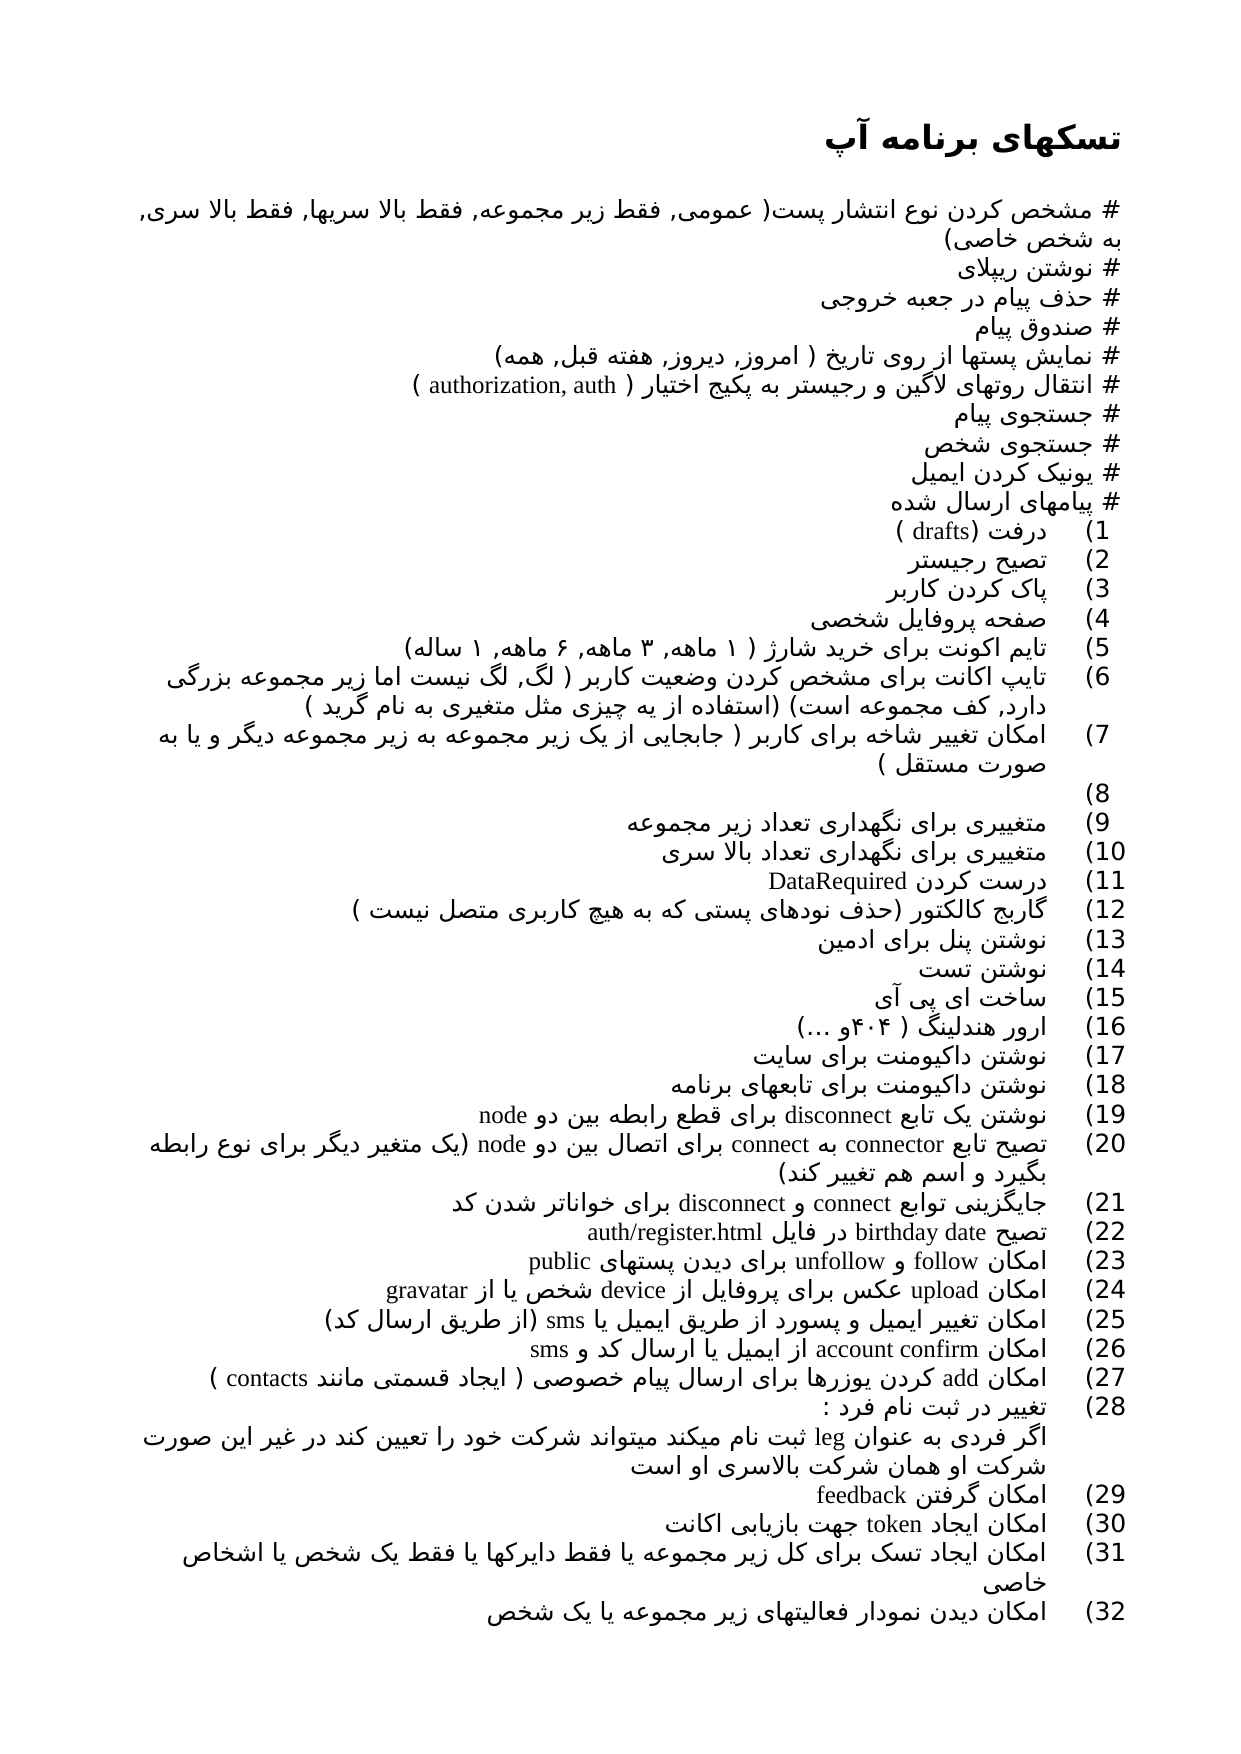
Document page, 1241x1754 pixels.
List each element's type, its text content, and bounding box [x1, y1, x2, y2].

text # انتقال روتهای لاگین و رجیستر به پکیج اختیار ( authorization, auth ) [118, 370, 1122, 399]
list درفت (drafts ) [118, 516, 1084, 546]
list امکان follow و unfollow برای دیدن پستهای public [118, 1246, 1084, 1275]
text تسکهای برنامه آپ [118, 118, 1122, 157]
list صفحه پروفایل شخصی [118, 604, 1084, 633]
list تایم اکونت برای خرید شارژ ( ۱ ماهه, ۳ ماهه, ۶ ماهه, ۱ ساله) [118, 633, 1084, 662]
text # نمایش پستها از روی تاریخ ( امروز, دیروز, هفته قبل, همه) [118, 341, 1122, 370]
list نوشتن یک تابع disconnect برای قطع رابطه بین دو node [118, 1100, 1084, 1129]
list اگر فردی به عنوان leg ثبت نام میکند میتواند شرکت خود را تعیین کند در غیر این صورت شرکت او همان شرکت بالاسری او است [118, 1422, 1084, 1480]
text # صندوق پیام [118, 312, 1122, 341]
list امکان account confirm از ایمیل یا ارسال کد و sms [118, 1334, 1084, 1363]
list تایپ اکانت برای مشخص کردن وضعیت کاربر ( لگ, لگ نیست اما زیر مجموعه بزرگی دارد, کف مجموعه است) (استفاده از یه چیزی مثل متغیری به نام گرید ) [118, 662, 1084, 721]
text # یونیک کردن ایمیل [118, 458, 1122, 487]
list تغییر در ثبت نام فرد : [118, 1392, 1084, 1422]
text # حذف پیام در جعبه خروجی [118, 283, 1122, 312]
list تصیح رجیستر [118, 546, 1084, 575]
list ارور هندلینگ ( ۴۰۴و …) [118, 1012, 1084, 1042]
list گاربج کالکتور (حذف نودهای پستی که به هیچ کاربری متصل نیست ) [118, 896, 1084, 925]
text # جستجوی شخص [118, 429, 1122, 458]
list تصیح birthday date در فایل auth/register.html [118, 1217, 1084, 1246]
text # نوشتن ریپلای [118, 254, 1122, 283]
text # پیامهای ارسال شده [118, 487, 1122, 516]
list امکان گرفتن feedback [118, 1480, 1084, 1509]
list امکان upload عکس برای پروفایل از device شخص یا از gravatar [118, 1275, 1084, 1305]
list متغییری برای نگهداری تعداد زیر مجموعه [118, 808, 1084, 837]
text # مشخص کردن نوع انتشار پست( عمومی, فقط زیر مجموعه, فقط بالا سریها, فقط بالا سری, به شخص خاصی) [118, 195, 1122, 254]
list امکان ایجاد token جهت بازیابی اکانت [118, 1509, 1084, 1539]
list نوشتن تست [118, 954, 1084, 983]
list امکان ایجاد تسک برای کل زیر مجموعه یا فقط دایرکها یا فقط یک شخص یا اشخاص خاصی [118, 1539, 1084, 1597]
list امکان تغییر شاخه برای کاربر ( جابجایی از یک زیر مجموعه به زیر مجموعه دیگر و یا به صورت مستقل ) [118, 721, 1084, 779]
list تصیح تابع connector به connect برای اتصال بین دو node (یک متغیر دیگر برای نوع رابطه بگیرد و اسم هم تغییر کند) [118, 1129, 1084, 1188]
list متغییری برای نگهداری تعداد بالا سری [118, 837, 1084, 866]
list نوشتن داکیومنت برای سایت [118, 1042, 1084, 1071]
list نوشتن داکیومنت برای تابعهای برنامه [118, 1071, 1084, 1100]
list پاک کردن کاربر [118, 575, 1084, 604]
text # جستجوی پیام [118, 399, 1122, 429]
list امکان add کردن یوزرها برای ارسال پیام خصوصی ( ایجاد قسمتی مانند contacts ) [118, 1363, 1084, 1392]
list امکان تغییر ایمیل و پسورد از طریق ایمیل یا sms (از طریق ارسال کد) [118, 1305, 1084, 1334]
list درست کردن DataRequired [118, 866, 1084, 896]
list جایگزینی توابع connect و disconnect برای خواناتر شدن کد [118, 1188, 1084, 1217]
list امکان دیدن نمودار فعالیتهای زیر مجموعه یا یک شخص [118, 1597, 1084, 1626]
list ساخت ای پی آی [118, 983, 1084, 1012]
list نوشتن پنل برای ادمین [118, 925, 1084, 954]
